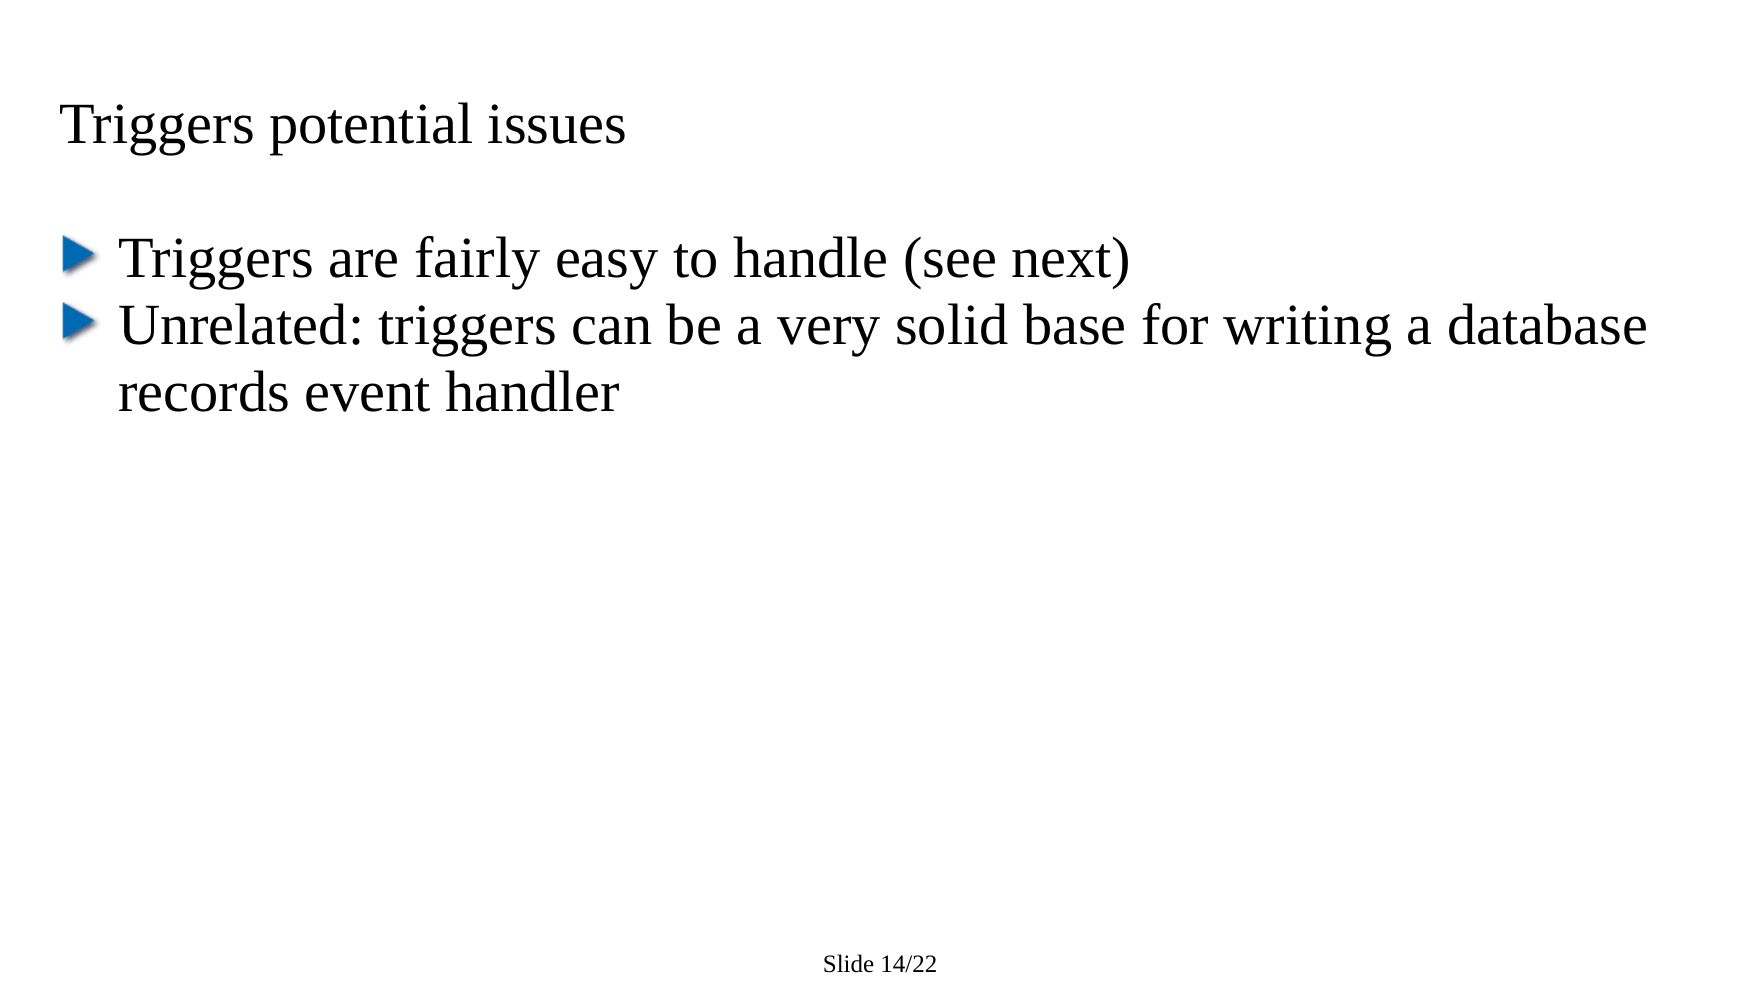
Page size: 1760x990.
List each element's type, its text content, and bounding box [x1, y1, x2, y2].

picture [60, 298, 104, 349]
list Triggers are fairly easy to handle (see next) [59, 223, 1701, 290]
list Unrelated: triggers can be a very solid base for writing a database records event handler [59, 290, 1701, 424]
picture [60, 231, 104, 282]
text Triggers potential issues [59, 88, 1701, 156]
